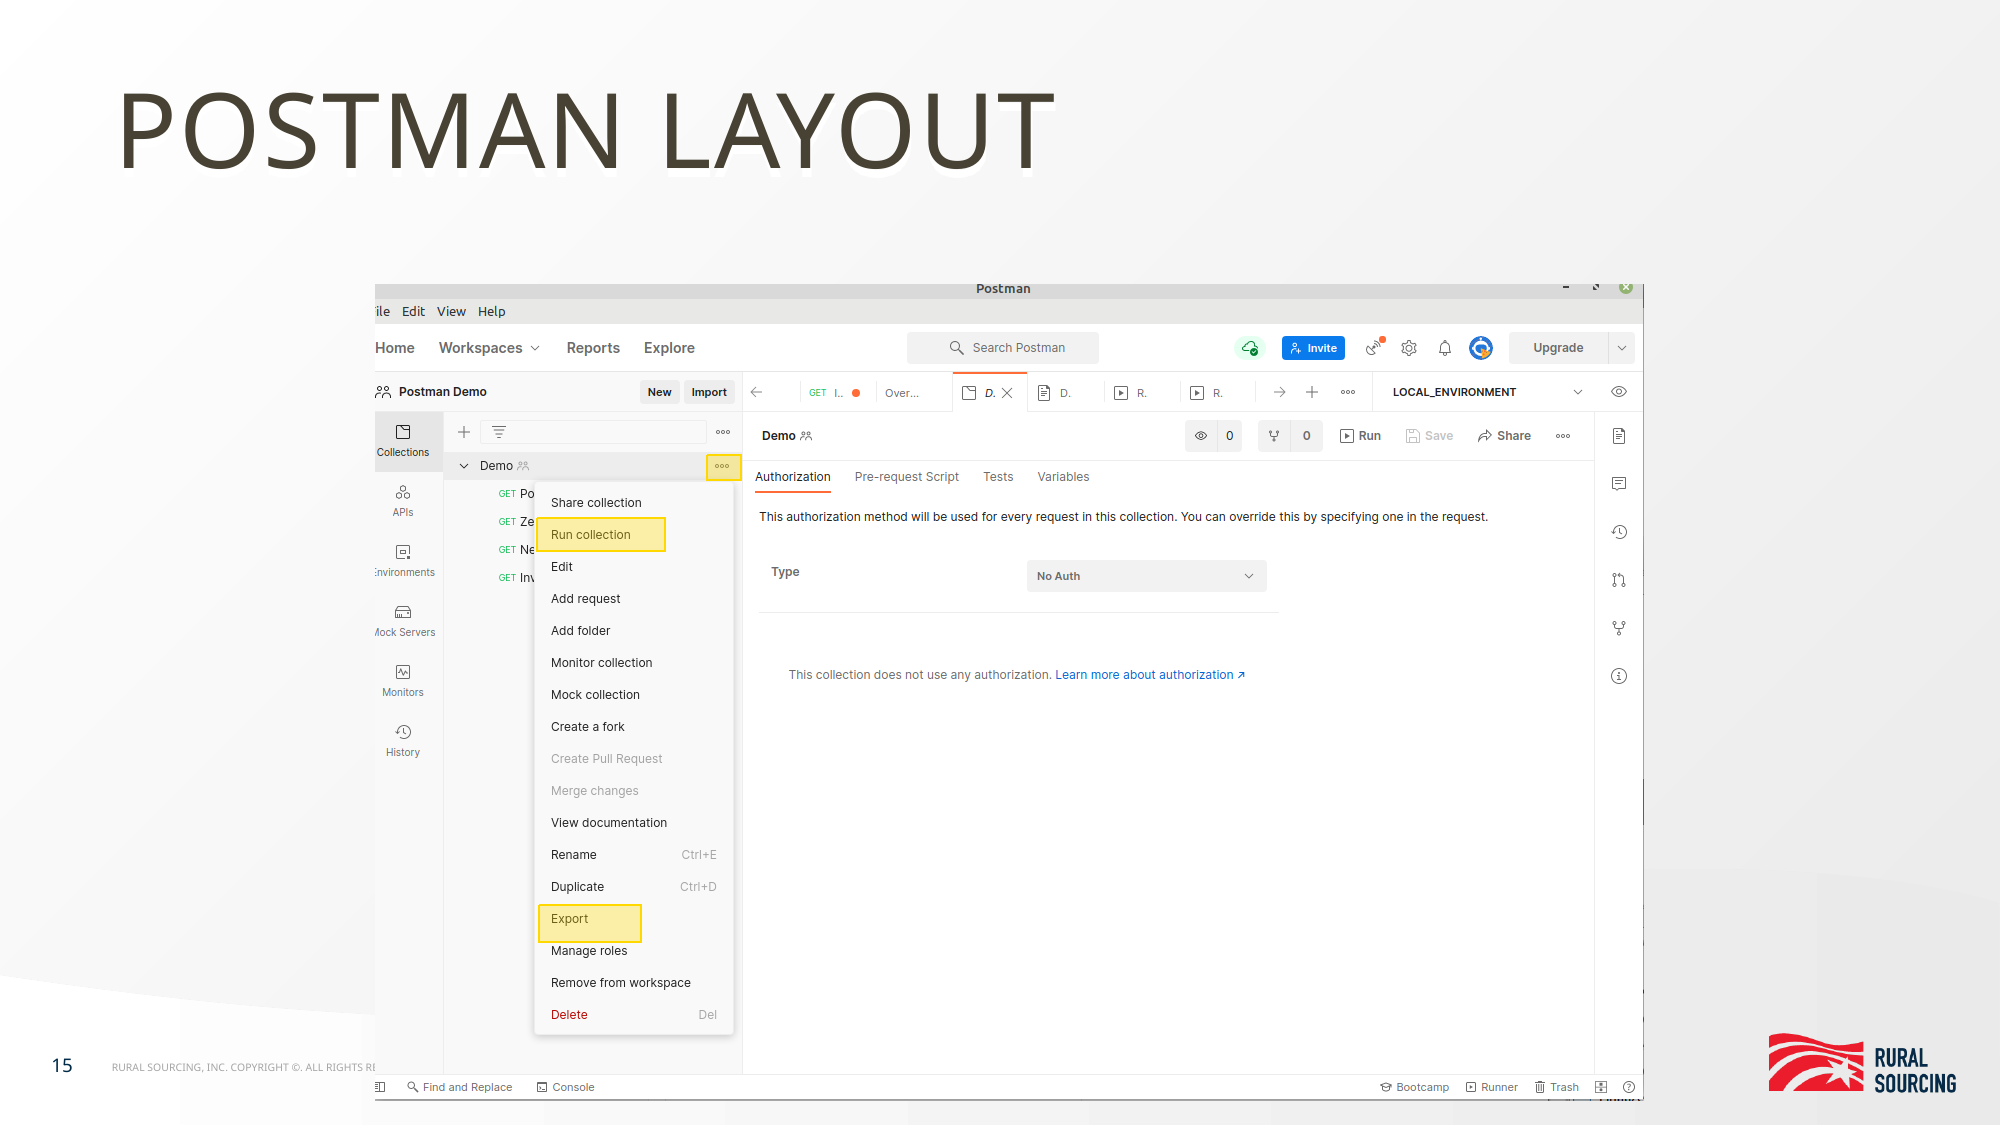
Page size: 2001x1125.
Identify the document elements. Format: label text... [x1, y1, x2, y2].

title postman layout [99, 44, 1900, 233]
picture [375, 284, 1644, 1101]
picture [1769, 1033, 1956, 1093]
